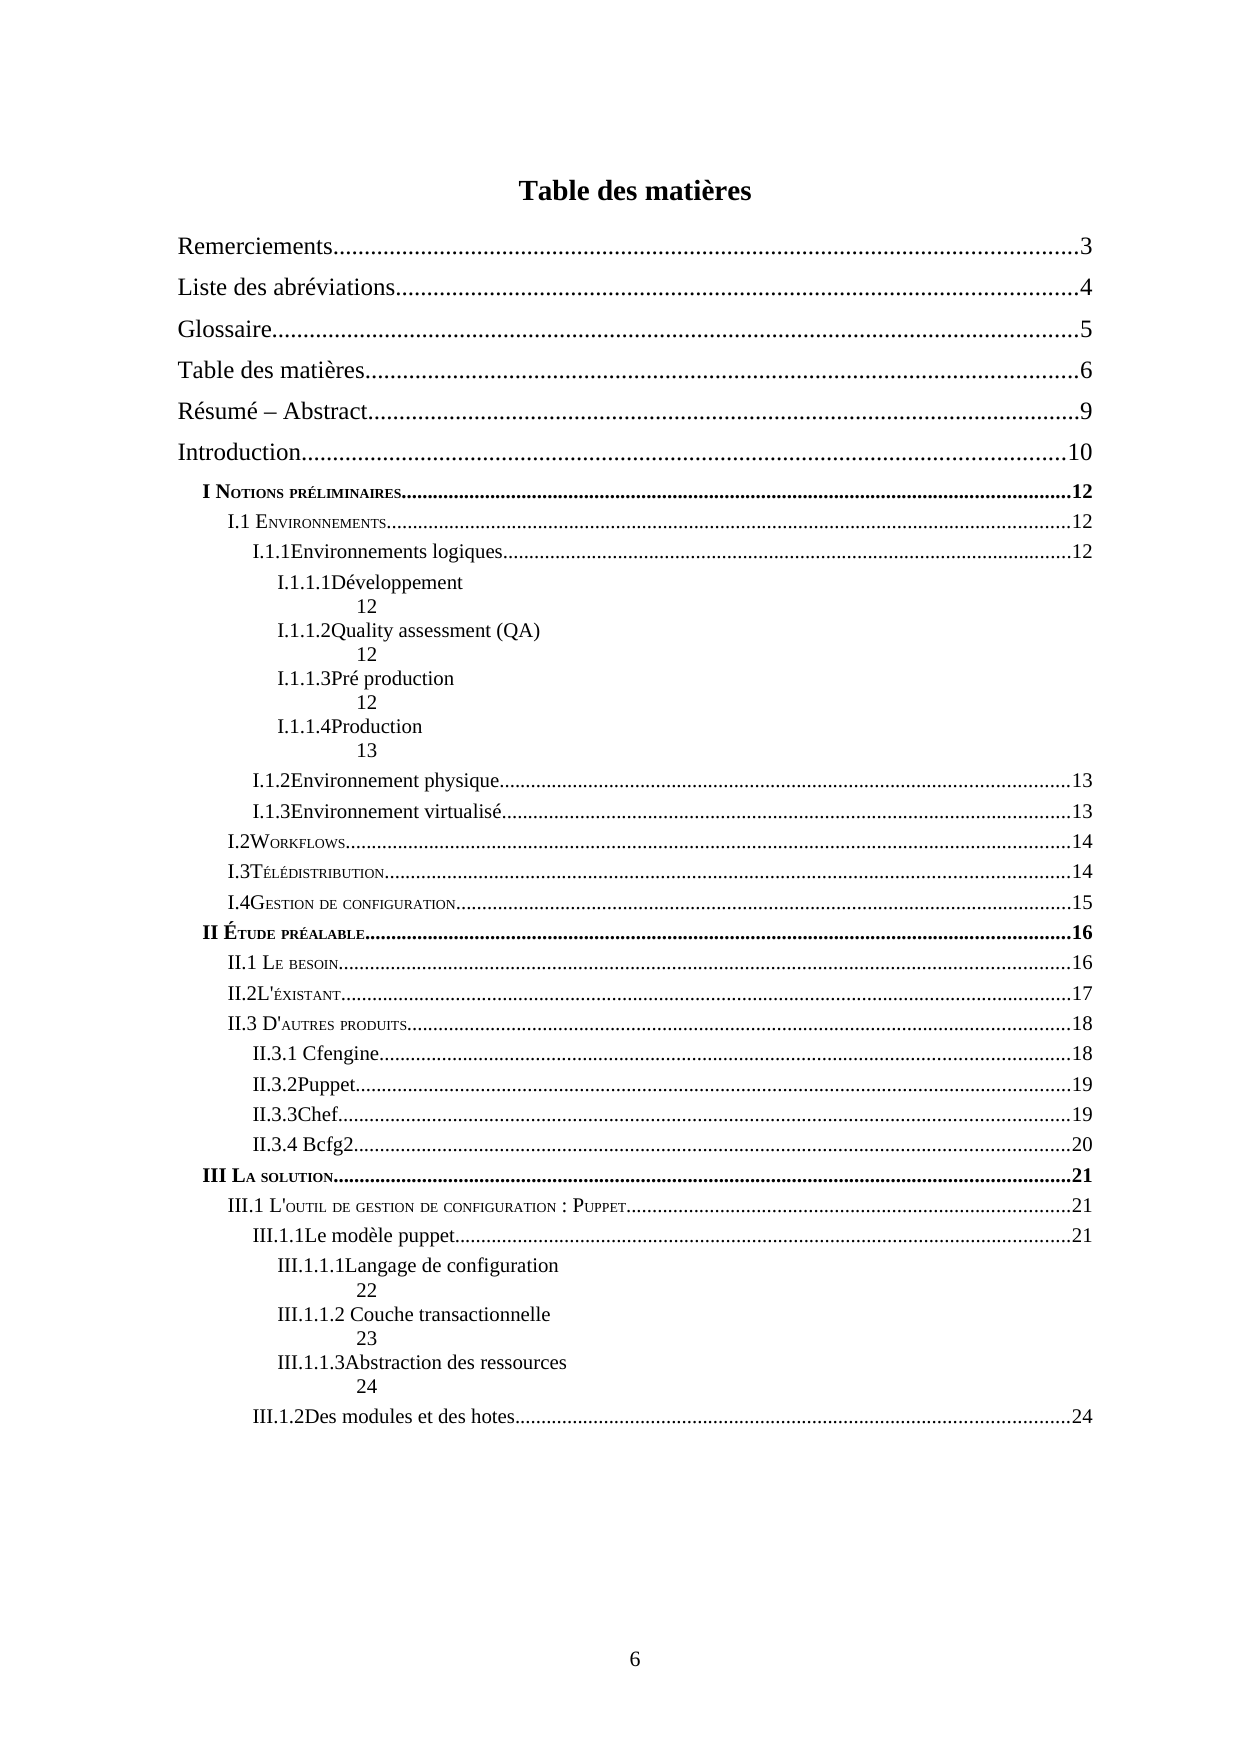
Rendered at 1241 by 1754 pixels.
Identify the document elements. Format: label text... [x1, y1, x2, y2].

text II.1 Le besoin 16 [227, 950, 1092, 974]
text I.1.2Environnement physique 13 [252, 768, 1092, 792]
text III.1.1.2 Couche transactionnelle 23 [277, 1302, 1092, 1350]
text I Notions préliminaires 12 [202, 479, 1092, 503]
text Introduction 10 [177, 437, 1092, 466]
text Remerciements 3 [177, 231, 1092, 260]
text II.3.1 Cfengine 18 [252, 1041, 1092, 1065]
text I.4Gestion de configuration 15 [227, 890, 1092, 914]
text II.3 D'autres produits 18 [227, 1011, 1092, 1035]
text I.1.1.2Quality assessment (QA) 12 [277, 618, 1092, 666]
text II.3.3Chef 19 [252, 1102, 1092, 1126]
text Liste des abréviations 4 [177, 272, 1092, 301]
text III La solution 21 [202, 1162, 1092, 1187]
text I.1 Environnements 12 [227, 509, 1092, 533]
text II.2L'éxistant 17 [227, 981, 1092, 1005]
text III.1.1.1Langage de configuration 22 [277, 1253, 1092, 1302]
text I.1.1.3Pré production 12 [277, 666, 1092, 714]
text I.1.1Environnements logiques 12 [252, 539, 1092, 563]
text I.1.1.4Production 13 [277, 714, 1092, 762]
text III.1.1.3Abstraction des ressources 24 [277, 1350, 1092, 1398]
text II.3.4 Bcfg2 20 [252, 1132, 1092, 1156]
text III.1 L'outil de gestion de configuration : Puppet 21 [227, 1193, 1092, 1217]
text I.1.3Environnement virtualisé 13 [252, 799, 1092, 823]
text II.3.2Puppet 19 [252, 1072, 1092, 1096]
text I.2Workflows 14 [227, 829, 1092, 853]
text Résumé – Abstract 9 [177, 396, 1092, 425]
text Table des matières [177, 173, 1092, 206]
text Table des matières 6 [177, 355, 1092, 384]
text I.1.1.1Développement 12 [277, 570, 1092, 618]
text III.1.1Le modèle puppet 21 [252, 1223, 1092, 1247]
text II Étude préalable 16 [202, 920, 1092, 944]
text I.3Télédistribution 14 [227, 859, 1092, 883]
text Glossaire 5 [177, 314, 1092, 342]
text III.1.2Des modules et des hotes 24 [252, 1404, 1092, 1428]
